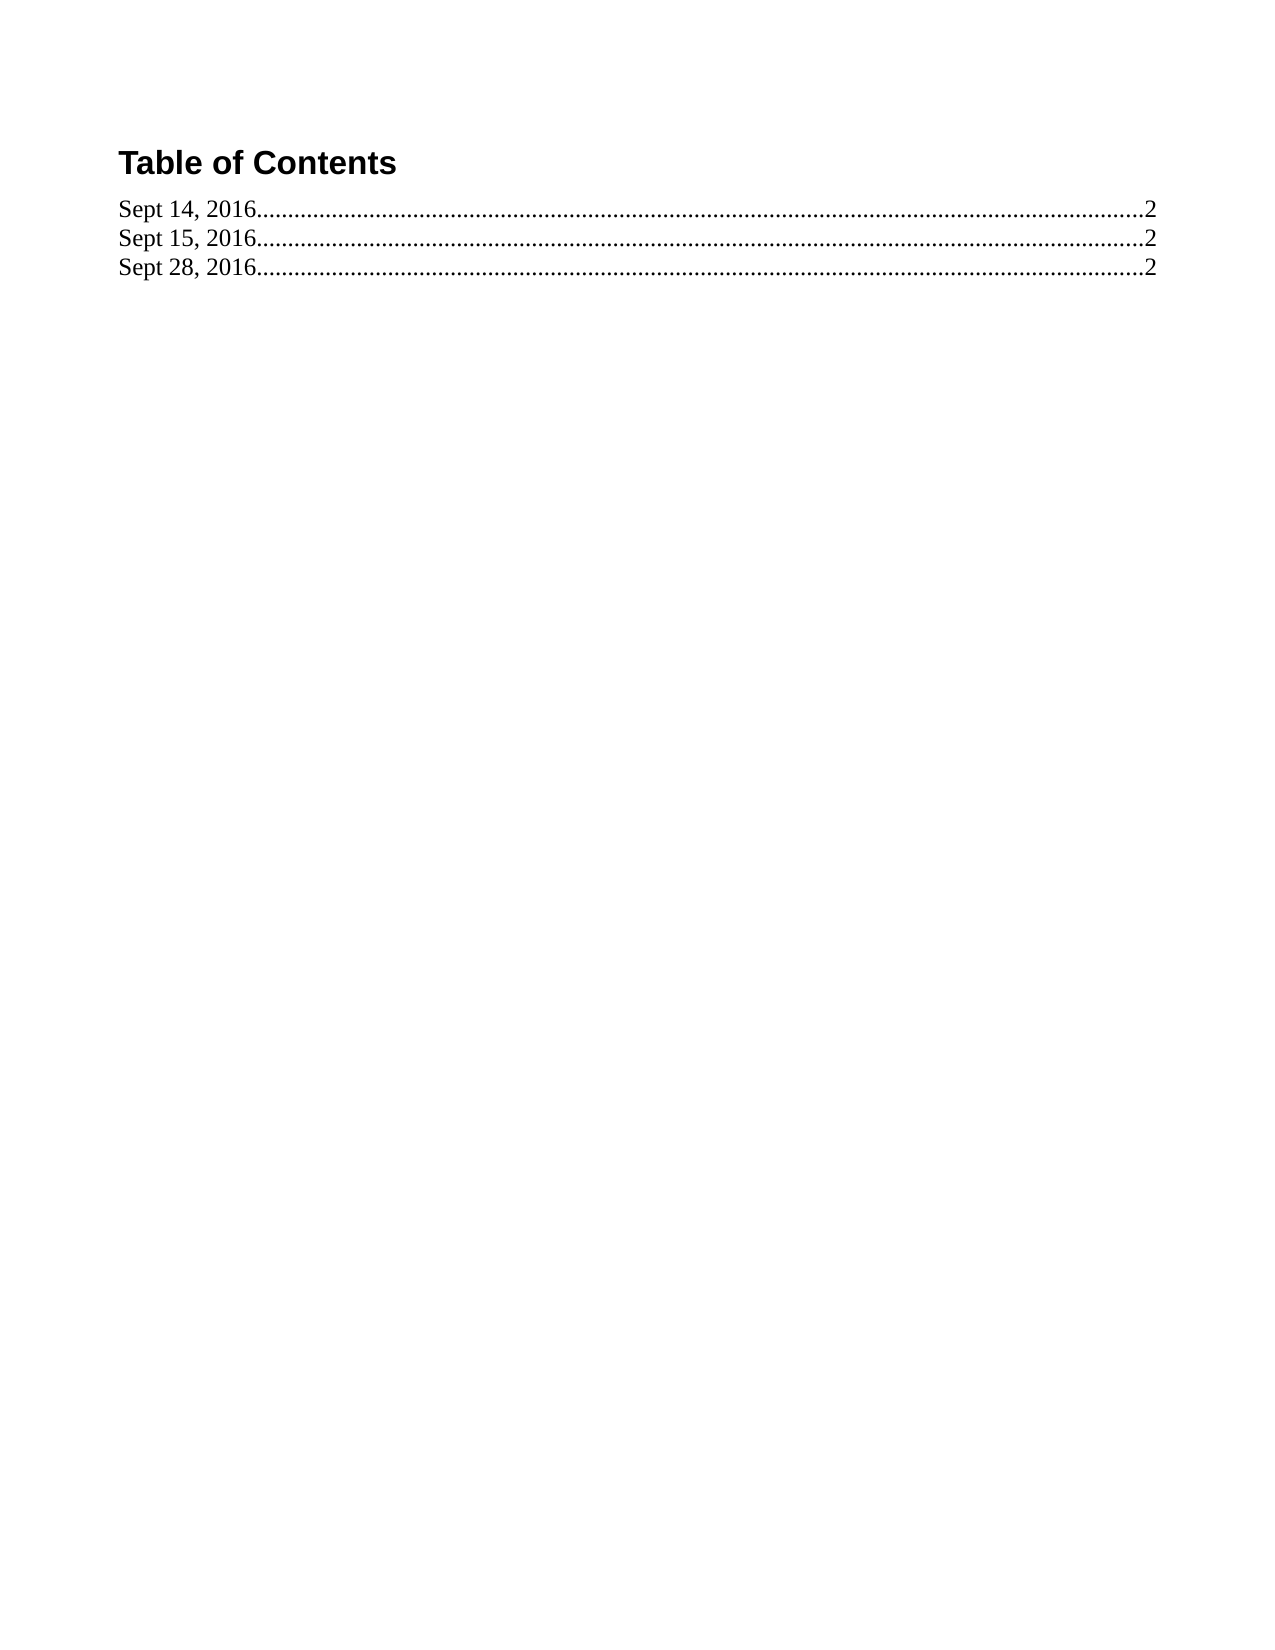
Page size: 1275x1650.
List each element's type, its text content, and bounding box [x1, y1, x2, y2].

subtitle Table of Contents [118, 143, 1157, 182]
text Sept 15, 2016 2 [118, 223, 1157, 252]
text Sept 14, 2016 2 [118, 194, 1157, 223]
text Sept 28, 2016 2 [118, 252, 1157, 280]
